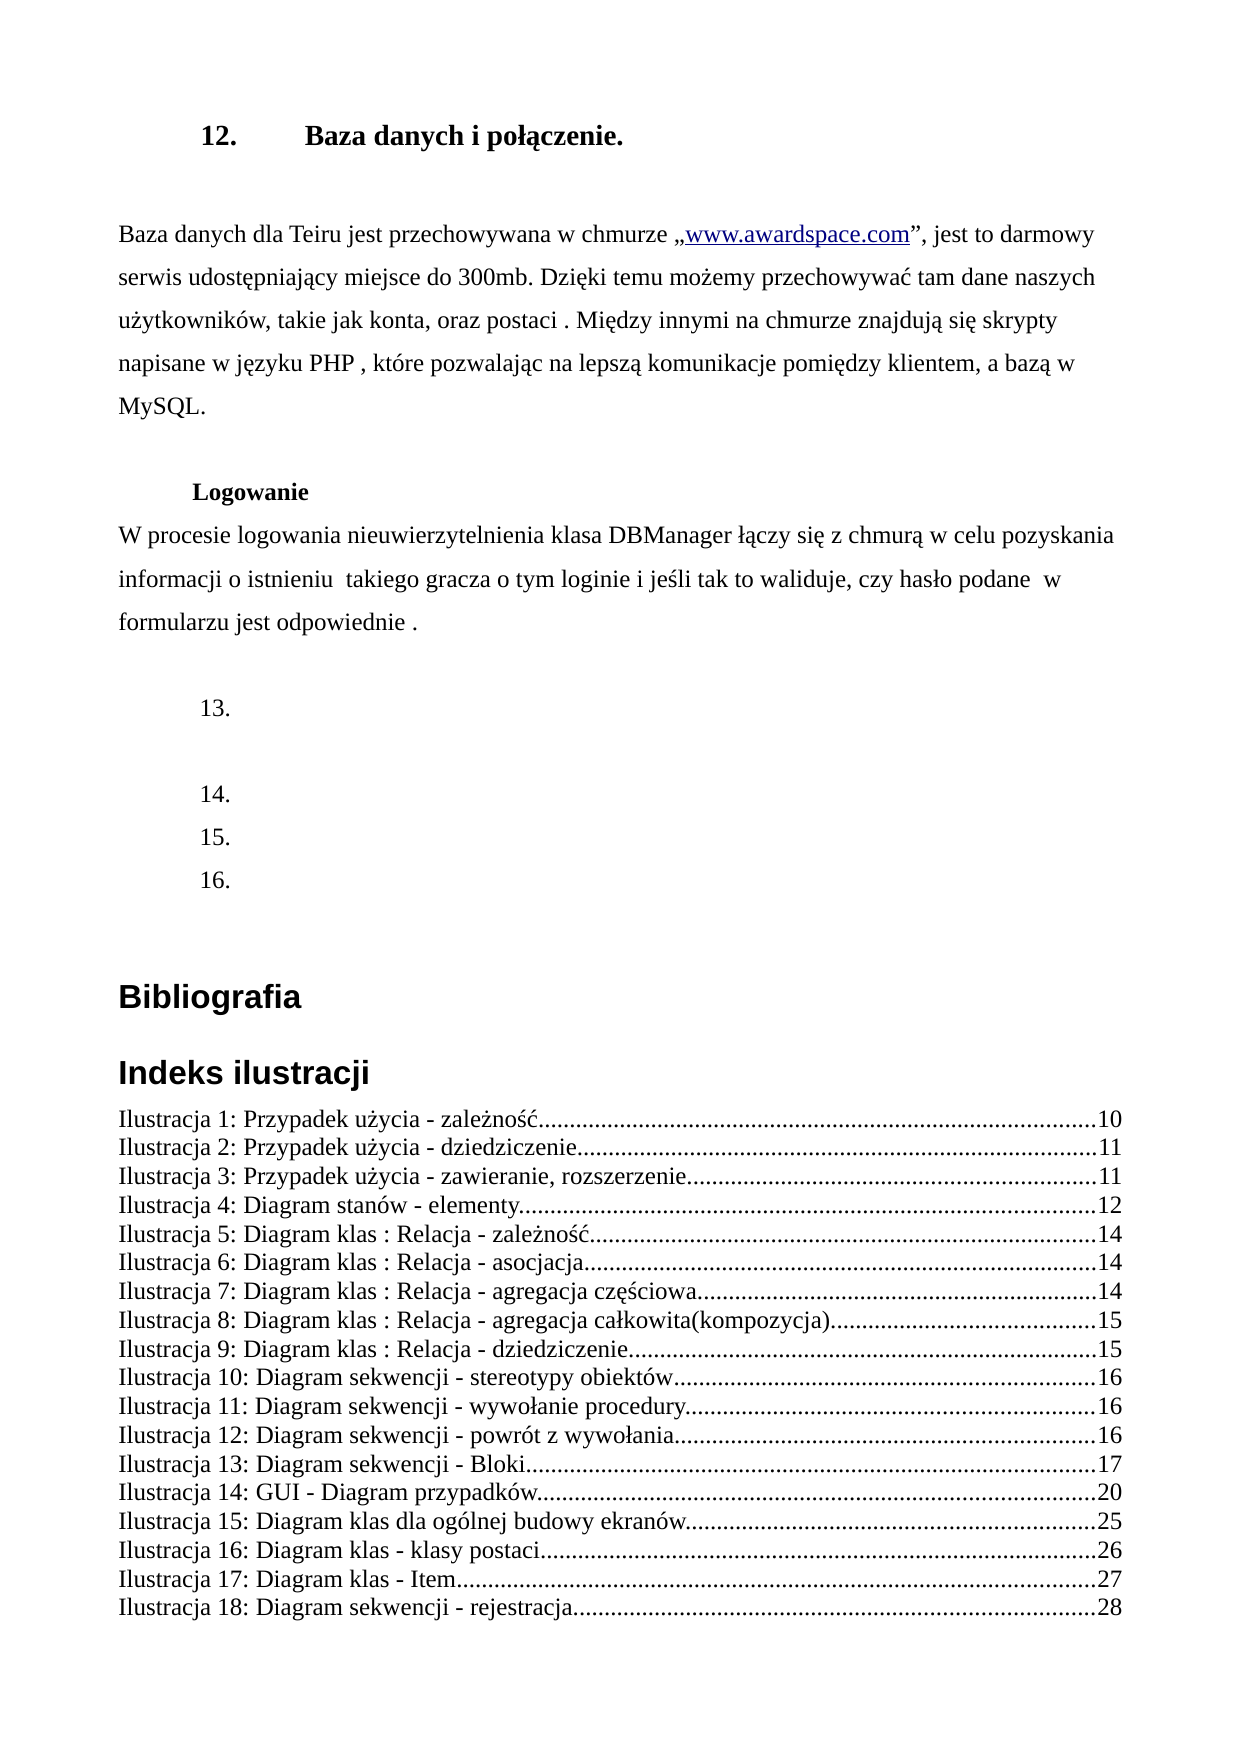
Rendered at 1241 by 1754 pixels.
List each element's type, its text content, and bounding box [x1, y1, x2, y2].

text Ilustracja 9: Diagram klas : Relacja - dziedziczenie. 15 [118, 1334, 1122, 1362]
text Ilustracja 5: Diagram klas : Relacja - zależność. 14 [118, 1219, 1122, 1247]
text Ilustracja 3: Przypadek użycia - zawieranie, rozszerzenie. 11 [118, 1161, 1122, 1190]
text Ilustracja 8: Diagram klas : Relacja - agregacja całkowita(kompozycja). 15 [118, 1305, 1122, 1334]
text Ilustracja 11: Diagram sekwencji - wywołanie procedury. 16 [118, 1391, 1122, 1420]
text Ilustracja 10: Diagram sekwencji - stereotypy obiektów 16 [118, 1362, 1122, 1391]
text Ilustracja 7: Diagram klas : Relacja - agregacja częściowa. 14 [118, 1276, 1122, 1305]
subtitle Bibliografia [118, 977, 1122, 1015]
text Ilustracja 12: Diagram sekwencji - powrót z wywołania. 16 [118, 1420, 1122, 1449]
text Baza danych dla Teiru jest przechowywana w chmurze „www.awardspace.com”, jest to darmowy serwis udostępniający miejsce do 300mb. Dzięki temu możemy przechowywać tam dane naszych użytkowników, takie jak konta, oraz postaci . Między innymi na chmurze znajdują się skrypty napisane w języku PHP , które pozwalając na lepszą komunikacje pomiędzy klientem, a bazą w MySQL. [118, 219, 1122, 463]
text Ilustracja 15: Diagram klas dla ogólnej budowy ekranów. 25 [118, 1506, 1122, 1535]
text Ilustracja 13: Diagram sekwencji - Bloki 17 [118, 1449, 1122, 1477]
text Ilustracja 6: Diagram klas : Relacja - asocjacja. 14 [118, 1247, 1122, 1276]
text Ilustracja 4: Diagram stanów - elementy. 12 [118, 1190, 1122, 1219]
text Ilustracja 2: Przypadek użycia - dziedziczenie. 11 [118, 1132, 1122, 1161]
text Ilustracja 17: Diagram klas - Item 27 [118, 1564, 1122, 1592]
text Ilustracja 14: GUI - Diagram przypadków. 20 [118, 1477, 1122, 1506]
subtitle Indeks ilustracji [118, 1053, 1122, 1091]
list Baza danych i połączenie. [193, 118, 1122, 152]
text Ilustracja 1: Przypadek użycia - zależność. 10 [118, 1104, 1122, 1132]
text Ilustracja 16: Diagram klas - klasy postaci 26 [118, 1535, 1122, 1564]
text Ilustracja 18: Diagram sekwencji - rejestracja. 28 [118, 1592, 1122, 1621]
text Logowanie [118, 477, 1122, 506]
text W procesie logowania nieuwierzytelnienia klasa DBManager łączy się z chmurą w celu pozyskania informacji o istnieniu takiego gracza o tym loginie i jeśli tak to waliduje, czy hasło podane w formularzu jest odpowiednie . [118, 521, 1122, 636]
